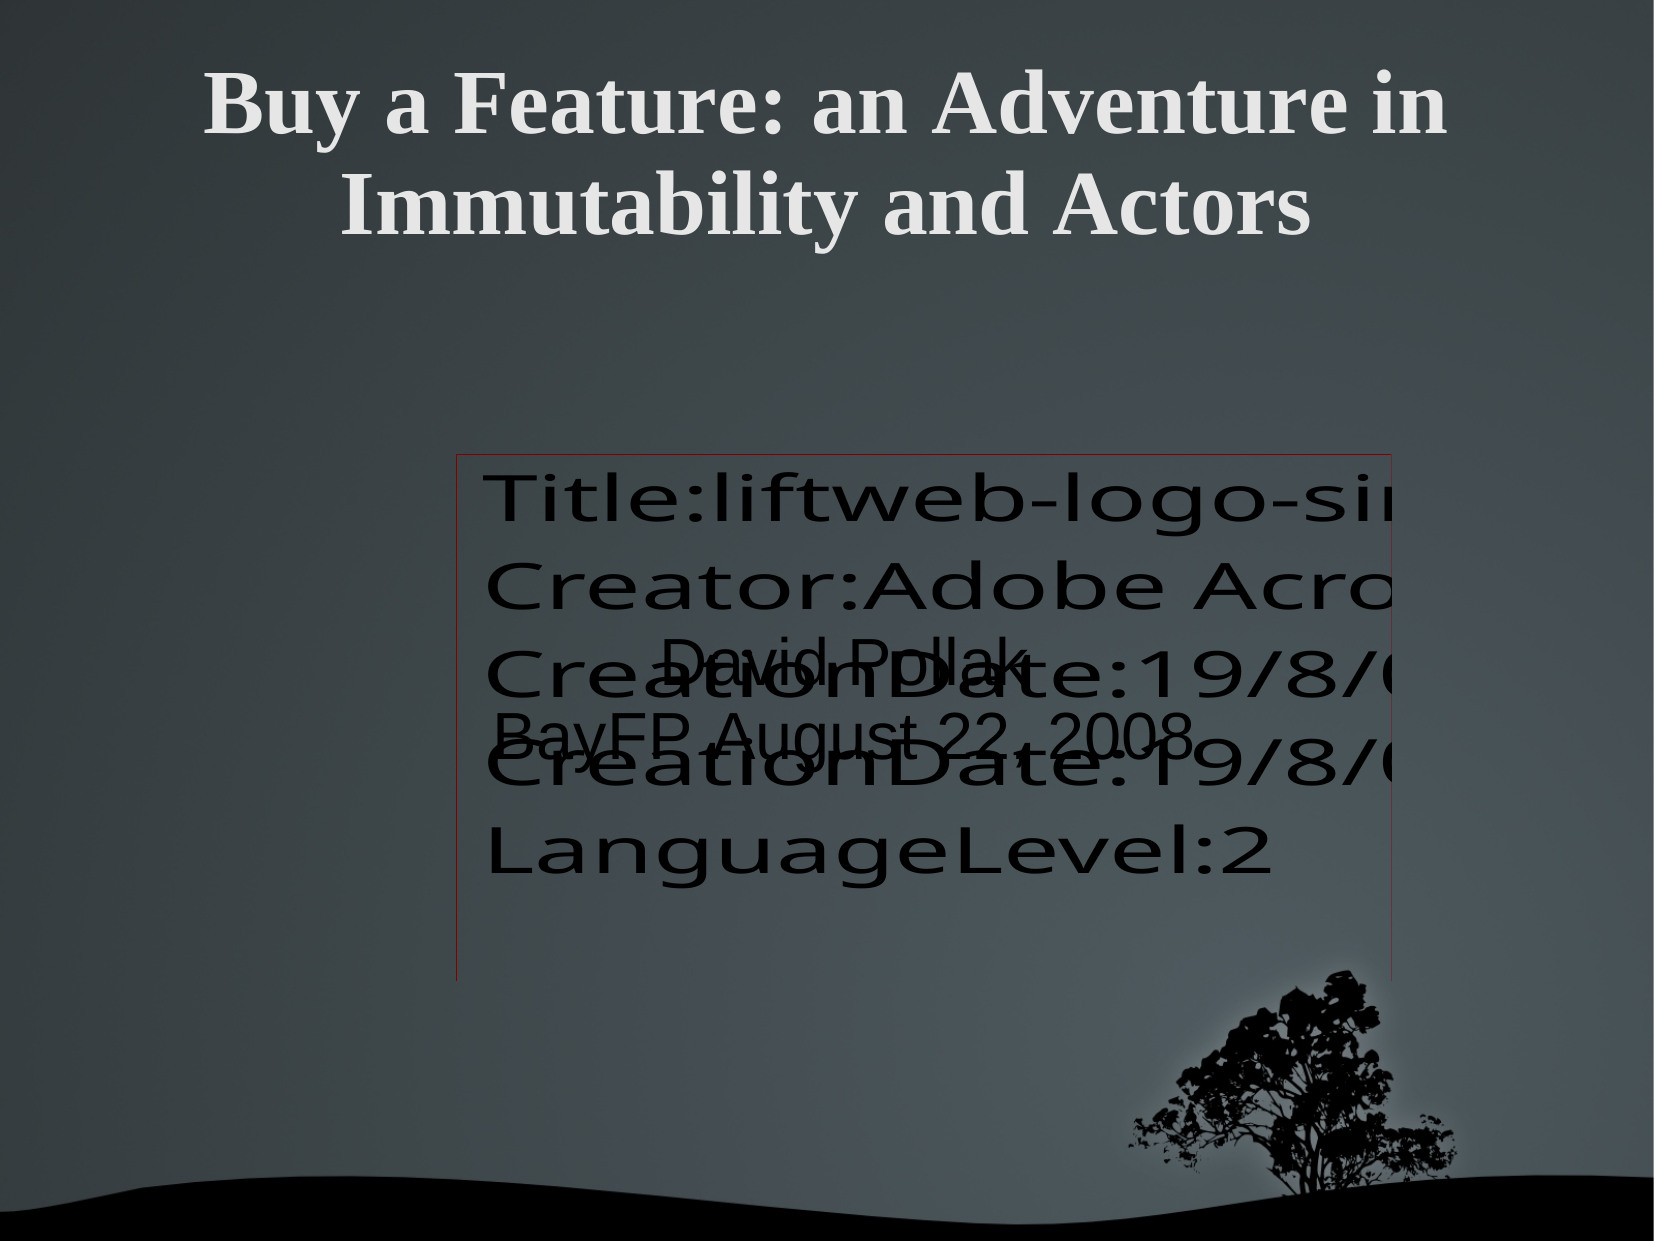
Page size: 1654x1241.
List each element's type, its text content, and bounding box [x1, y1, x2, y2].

title Buy a Feature: an Adventure in Immutability and Actors [82, 33, 1571, 273]
subtitle David Pollak BayFP August 22, 2008 [82, 290, 1571, 1109]
picture [0, 0, 1654, 1241]
